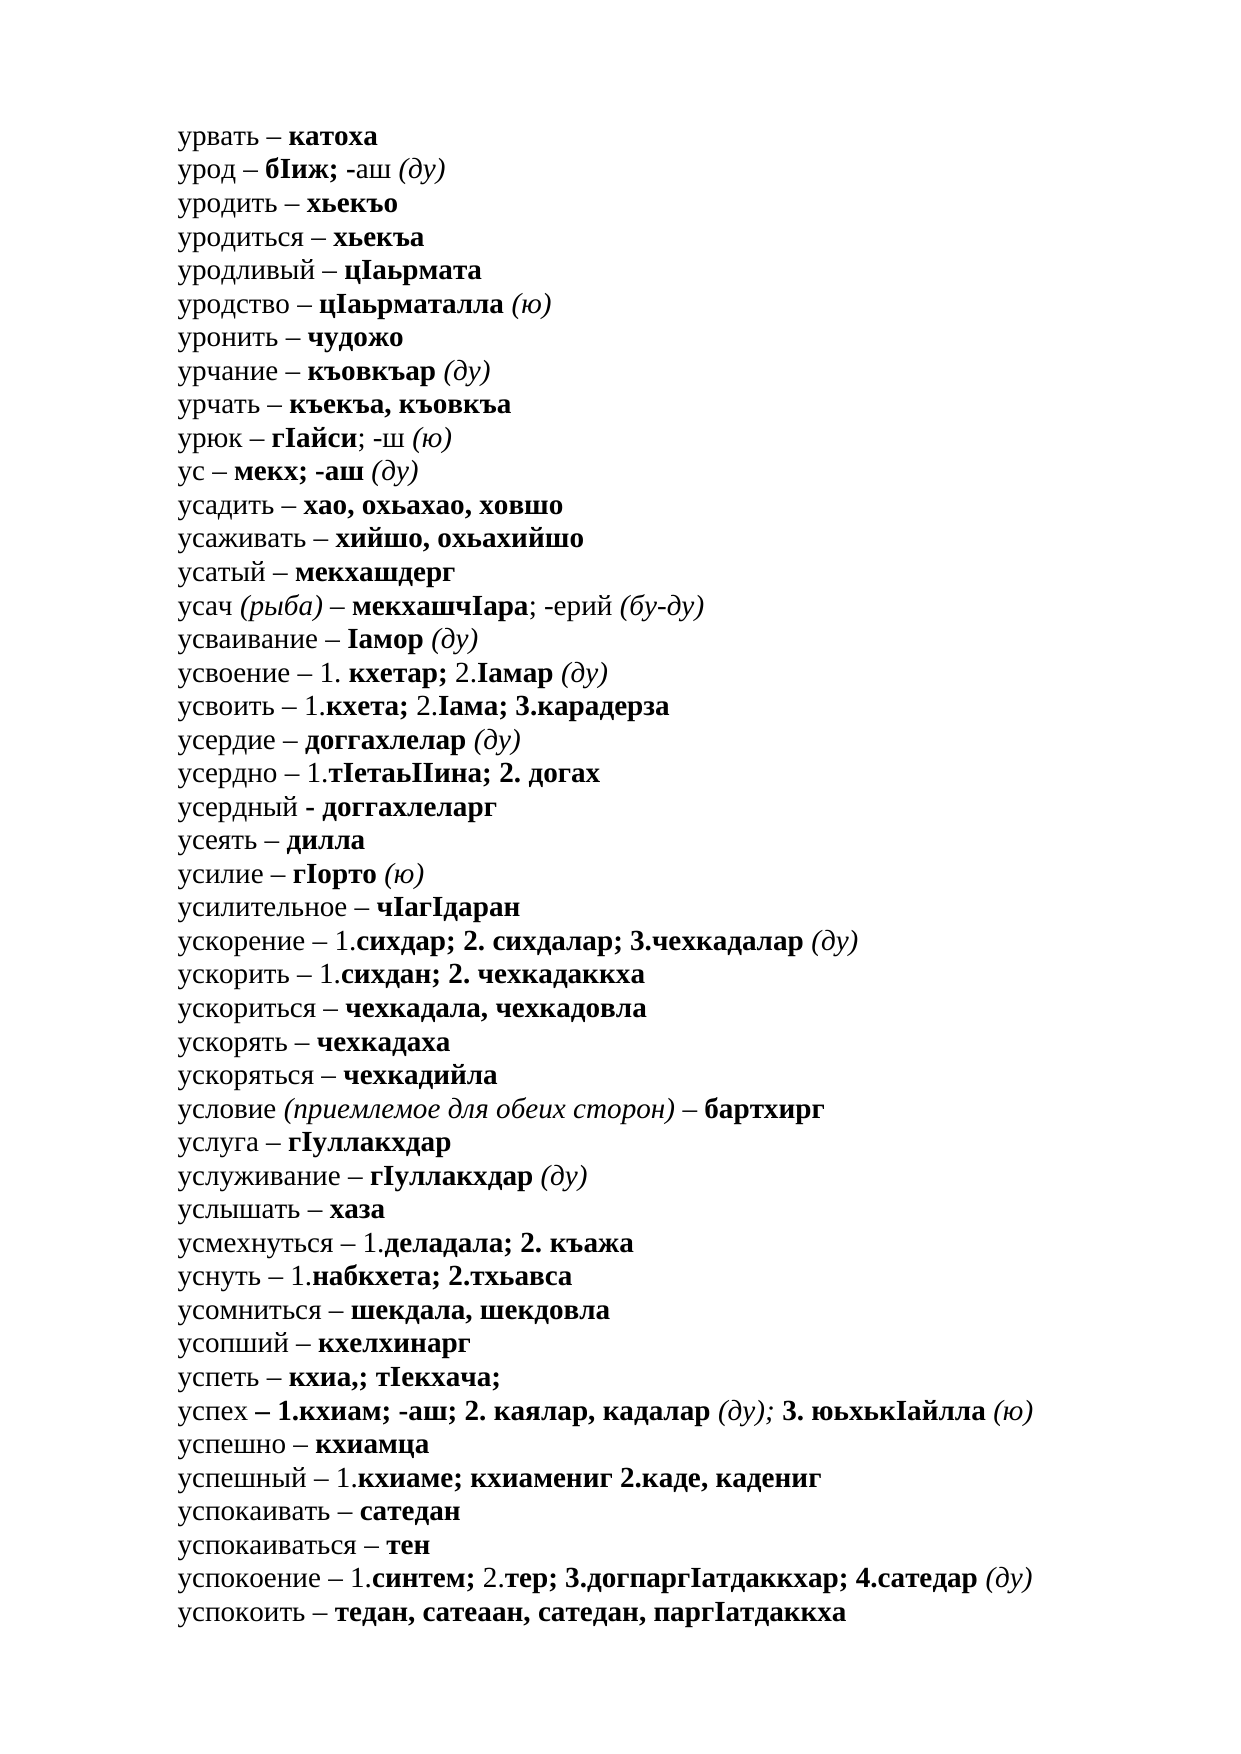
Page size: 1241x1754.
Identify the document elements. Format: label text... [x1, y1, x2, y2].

text уродство – цӀаьрматалла (ю) [177, 286, 1152, 319]
text успешно – кхиамца [177, 1426, 1152, 1460]
text услуживание – гӀуллакхдар (ду) [177, 1158, 1152, 1191]
text урчание – къовкъар (ду) [177, 353, 1152, 386]
text успокаиваться – тен [177, 1527, 1152, 1560]
text усердие – доггахлелар (ду) [177, 722, 1152, 755]
text усмехнуться – 1.деладала; 2. къажа [177, 1225, 1152, 1258]
text успех – 1.кхиам; -аш; 2. каялар, кадалар (ду); 3. юьхькӀайлла (ю) [177, 1393, 1152, 1426]
text усилительное – чӀагӀдаран [177, 889, 1152, 923]
text уснуть – 1.набкхета; 2.тхьавса [177, 1258, 1152, 1292]
text уродливый – цӀаьрмата [177, 252, 1152, 286]
text успокоить – тедан, сатеаан, сатедан, паргӀатдаккха [177, 1594, 1152, 1627]
text услуга – гӀуллакхдар [177, 1124, 1152, 1158]
text уродить – хьекъо [177, 185, 1152, 219]
text усваивание – Ӏамор (ду) [177, 621, 1152, 655]
text уродиться – хьекъа [177, 219, 1152, 252]
text усомниться – шекдала, шекдовла [177, 1292, 1152, 1326]
text успешный – 1.кхиаме; кхиамениг 2.каде, кадениг [177, 1460, 1152, 1493]
text урюк – гӀайси; -ш (ю) [177, 420, 1152, 453]
text успеть – кхиа,; тӀекхача; [177, 1359, 1152, 1393]
text ус – мекх; -аш (ду) [177, 453, 1152, 487]
text ускорение – 1.сихдар; 2. сихдалар; 3.чехкадалар (ду) [177, 923, 1152, 957]
text усвоение – 1. кхетар; 2.Ӏамар (ду) [177, 655, 1152, 688]
text усадить – хао, охьахао, ховшо [177, 487, 1152, 521]
text ускорять – чехкадаха [177, 1024, 1152, 1057]
text усопший – кхелхинарг [177, 1326, 1152, 1359]
text ускориться – чехкадала, чехкадовла [177, 990, 1152, 1024]
text услышать – хаза [177, 1191, 1152, 1225]
text урод – бӀиж; -аш (ду) [177, 152, 1152, 185]
text усач (рыба) – мекхашчӀара; -ерий (бу-ду) [177, 588, 1152, 621]
text усатый – мекхашдерг [177, 554, 1152, 588]
text успокаивать – сатедан [177, 1493, 1152, 1527]
text урвать – катоха [177, 118, 1152, 152]
text урчать – къекъа, къовкъа [177, 386, 1152, 420]
text усеять – дилла [177, 822, 1152, 856]
text усердно – 1.тӀетаьӀӀина; 2. догах [177, 755, 1152, 789]
text ускоряться – чехкадийла [177, 1057, 1152, 1091]
text усаживать – хийшо, охьахийшо [177, 521, 1152, 554]
text уронить – чудожо [177, 319, 1152, 353]
text успокоение – 1.синтем; 2.тер; 3.догпаргӀатдаккхар; 4.сатедар (ду) [177, 1560, 1152, 1594]
text усердный - доггахлеларг [177, 789, 1152, 822]
text условие (приемлемое для обеих сторон) – бартхирг [177, 1091, 1152, 1124]
text усилие – гӀорто (ю) [177, 856, 1152, 889]
text усвоить – 1.кхета; 2.Ӏама; 3.карадерза [177, 688, 1152, 722]
text ускорить – 1.сихдан; 2. чехкадаккха [177, 957, 1152, 990]
